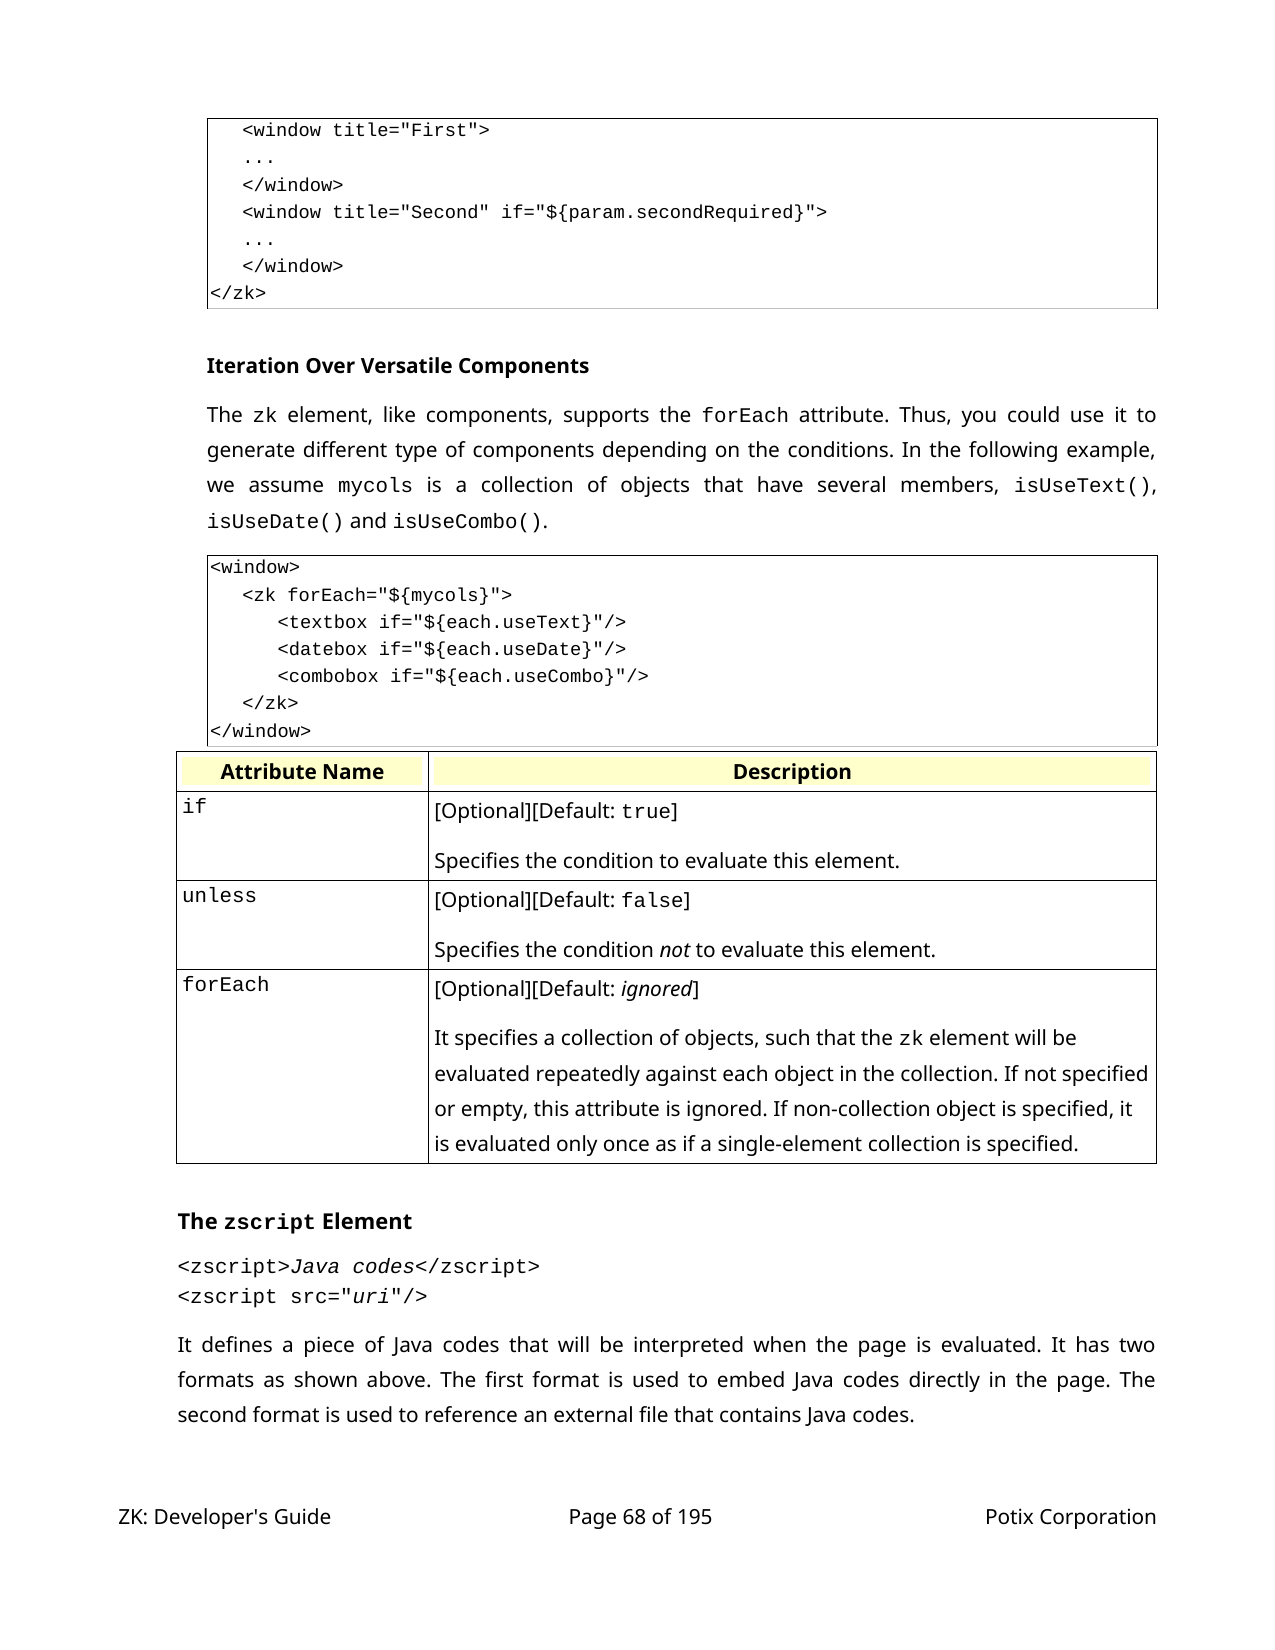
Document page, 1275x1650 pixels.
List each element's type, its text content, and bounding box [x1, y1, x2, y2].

table_cell forEach [177, 970, 428, 1163]
text The zk element, like components, supports the forEach attribute. Thus, you could use it to generate different type of components depending on the conditions. In the following example, we assume mycols is a collection of objects that have several members, isUseText(), isUseDate() and isUseCombo(). [207, 400, 1157, 535]
table_header Attribute Name [177, 752, 428, 791]
text <combobox if="${each.useCombo}"/> [208, 664, 1157, 688]
table_cell unless [177, 881, 428, 969]
text </window> [208, 718, 1157, 746]
text It defines a piece of Java codes that will be interpreted when the page is evaluated. It has two formats as shown above. The first format is used to embed Java codes directly in the page. The second format is used to reference an external file that contains Java codes. [177, 1330, 1157, 1429]
table_cell [Optional][Default: false] Specifies the condition not to evaluate this element. [429, 881, 1156, 969]
text <zscript>Java codes</zscript> <zscript src="uri"/> [177, 1257, 1157, 1309]
text </window> [208, 254, 1157, 278]
table_header Description [429, 752, 1156, 791]
text ... [208, 227, 1157, 251]
subtitle The zscript Element [177, 1206, 1157, 1236]
text <datebox if="${each.useDate}"/> [208, 637, 1157, 661]
text <window> [208, 556, 1157, 579]
table_cell if [177, 792, 428, 880]
table_cell [Optional][Default: ignored] It specifies a collection of objects, such that the zk element will be evaluated repeatedly against each object in the collection. If not specified or empty, this attribute is ignored. If non-collection object is specified, it is evaluated only once as if a single-element collection is specified. [429, 970, 1156, 1163]
text </zk> [208, 281, 1157, 308]
text <textbox if="${each.useText}"/> [208, 610, 1157, 634]
table_cell [Optional][Default: true] Specifies the condition to evaluate this element. [429, 792, 1156, 880]
text </zk> [208, 691, 1157, 716]
text <window title="First"> [208, 119, 1157, 142]
text ... [208, 145, 1157, 169]
subtitle Iteration Over Versatile Components [207, 351, 1157, 379]
text </window> [208, 172, 1157, 197]
text <zk forEach="${mycols}"> [208, 582, 1157, 607]
text <window title="Second" if="${param.secondRequired}"> [208, 200, 1157, 224]
